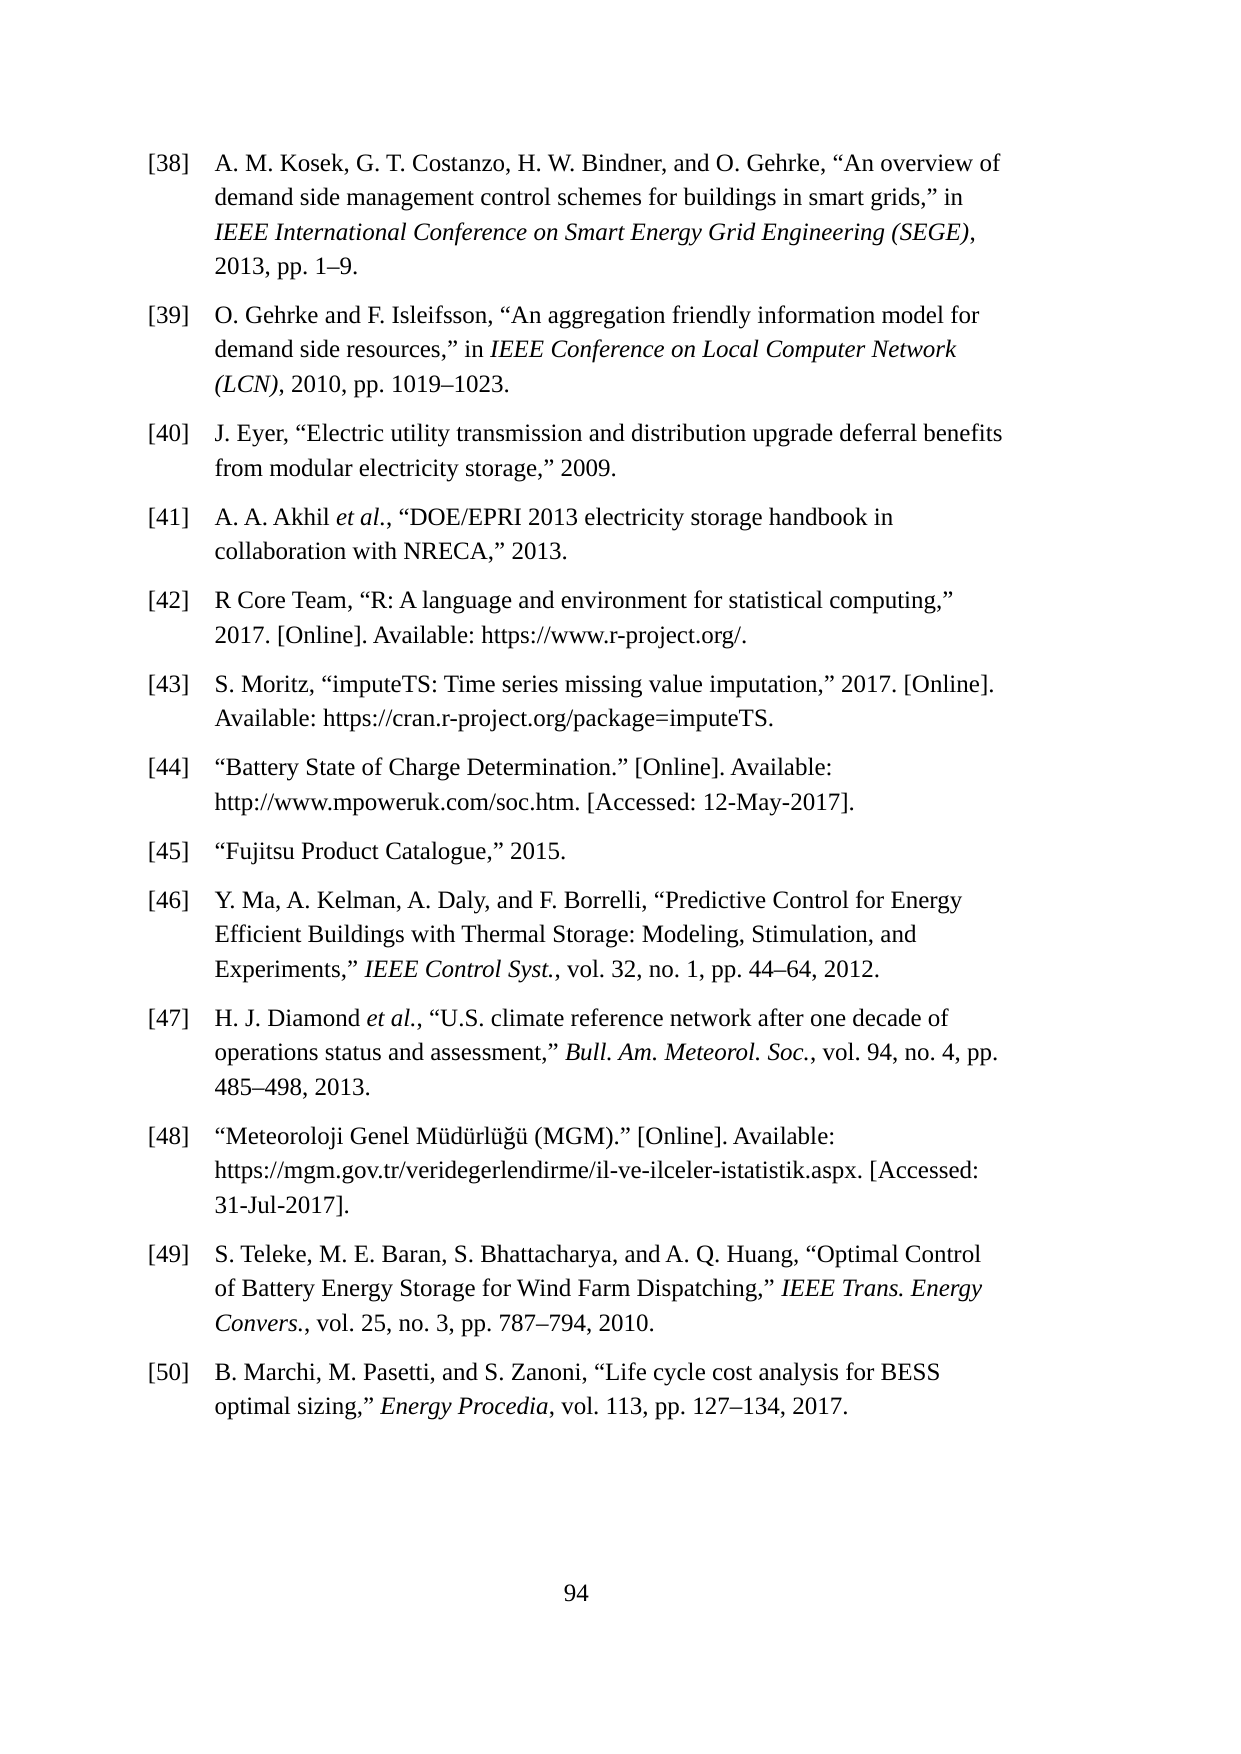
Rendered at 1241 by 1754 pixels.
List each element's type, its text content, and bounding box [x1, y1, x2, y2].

text [41] A. A. Akhil et al., “DOE/EPRI 2013 electricity storage handbook in collaboration with NRECA,” 2013. [148, 502, 1004, 565]
text [48] “Meteoroloji Genel Müdürlüğü (MGM).” [Online]. Available: https://mgm.gov.tr/veridegerlendirme/il-ve-ilceler-istatistik.aspx. [Accessed: 31-Jul-2017]. [148, 1121, 1004, 1219]
text [39] O. Gehrke and F. Isleifsson, “An aggregation friendly information model for demand side resources,” in IEEE Conference on Local Computer Network (LCN), 2010, pp. 1019–1023. [148, 300, 1004, 398]
text [38] A. M. Kosek, G. T. Costanzo, H. W. Bindner, and O. Gehrke, “An overview of demand side management control schemes for buildings in smart grids,” in IEEE International Conference on Smart Energy Grid Engineering (SEGE), 2013, pp. 1–9. [148, 148, 1004, 280]
text [45] “Fujitsu Product Catalogue,” 2015. [148, 836, 1004, 864]
text [47] H. J. Diamond et al., “U.S. climate reference network after one decade of operations status and assessment,” Bull. Am. Meteorol. Soc., vol. 94, no. 4, pp. 485–498, 2013. [148, 1003, 1004, 1101]
text [42] R Core Team, “R: A language and environment for statistical computing,” 2017. [Online]. Available: https://www.r-project.org/. [148, 585, 1004, 648]
text [50] B. Marchi, M. Pasetti, and S. Zanoni, “Life cycle cost analysis for BESS optimal sizing,” Energy Procedia, vol. 113, pp. 127–134, 2017. [148, 1357, 1004, 1420]
text [43] S. Moritz, “imputeTS: Time series missing value imputation,” 2017. [Online]. Available: https://cran.r-project.org/package=imputeTS. [148, 669, 1004, 732]
text [46] Y. Ma, A. Kelman, A. Daly, and F. Borrelli, “Predictive Control for Energy Efficient Buildings with Thermal Storage: Modeling, Stimulation, and Experiments,” IEEE Control Syst., vol. 32, no. 1, pp. 44–64, 2012. [148, 885, 1004, 983]
text [49] S. Teleke, M. E. Baran, S. Bhattacharya, and A. Q. Huang, “Optimal Control of Battery Energy Storage for Wind Farm Dispatching,” IEEE Trans. Energy Convers., vol. 25, no. 3, pp. 787–794, 2010. [148, 1239, 1004, 1337]
text [44] “Battery State of Charge Determination.” [Online]. Available: http://www.mpoweruk.com/soc.htm. [Accessed: 12-May-2017]. [148, 752, 1004, 816]
text [40] J. Eyer, “Electric utility transmission and distribution upgrade deferral benefits from modular electricity storage,” 2009. [148, 418, 1004, 481]
